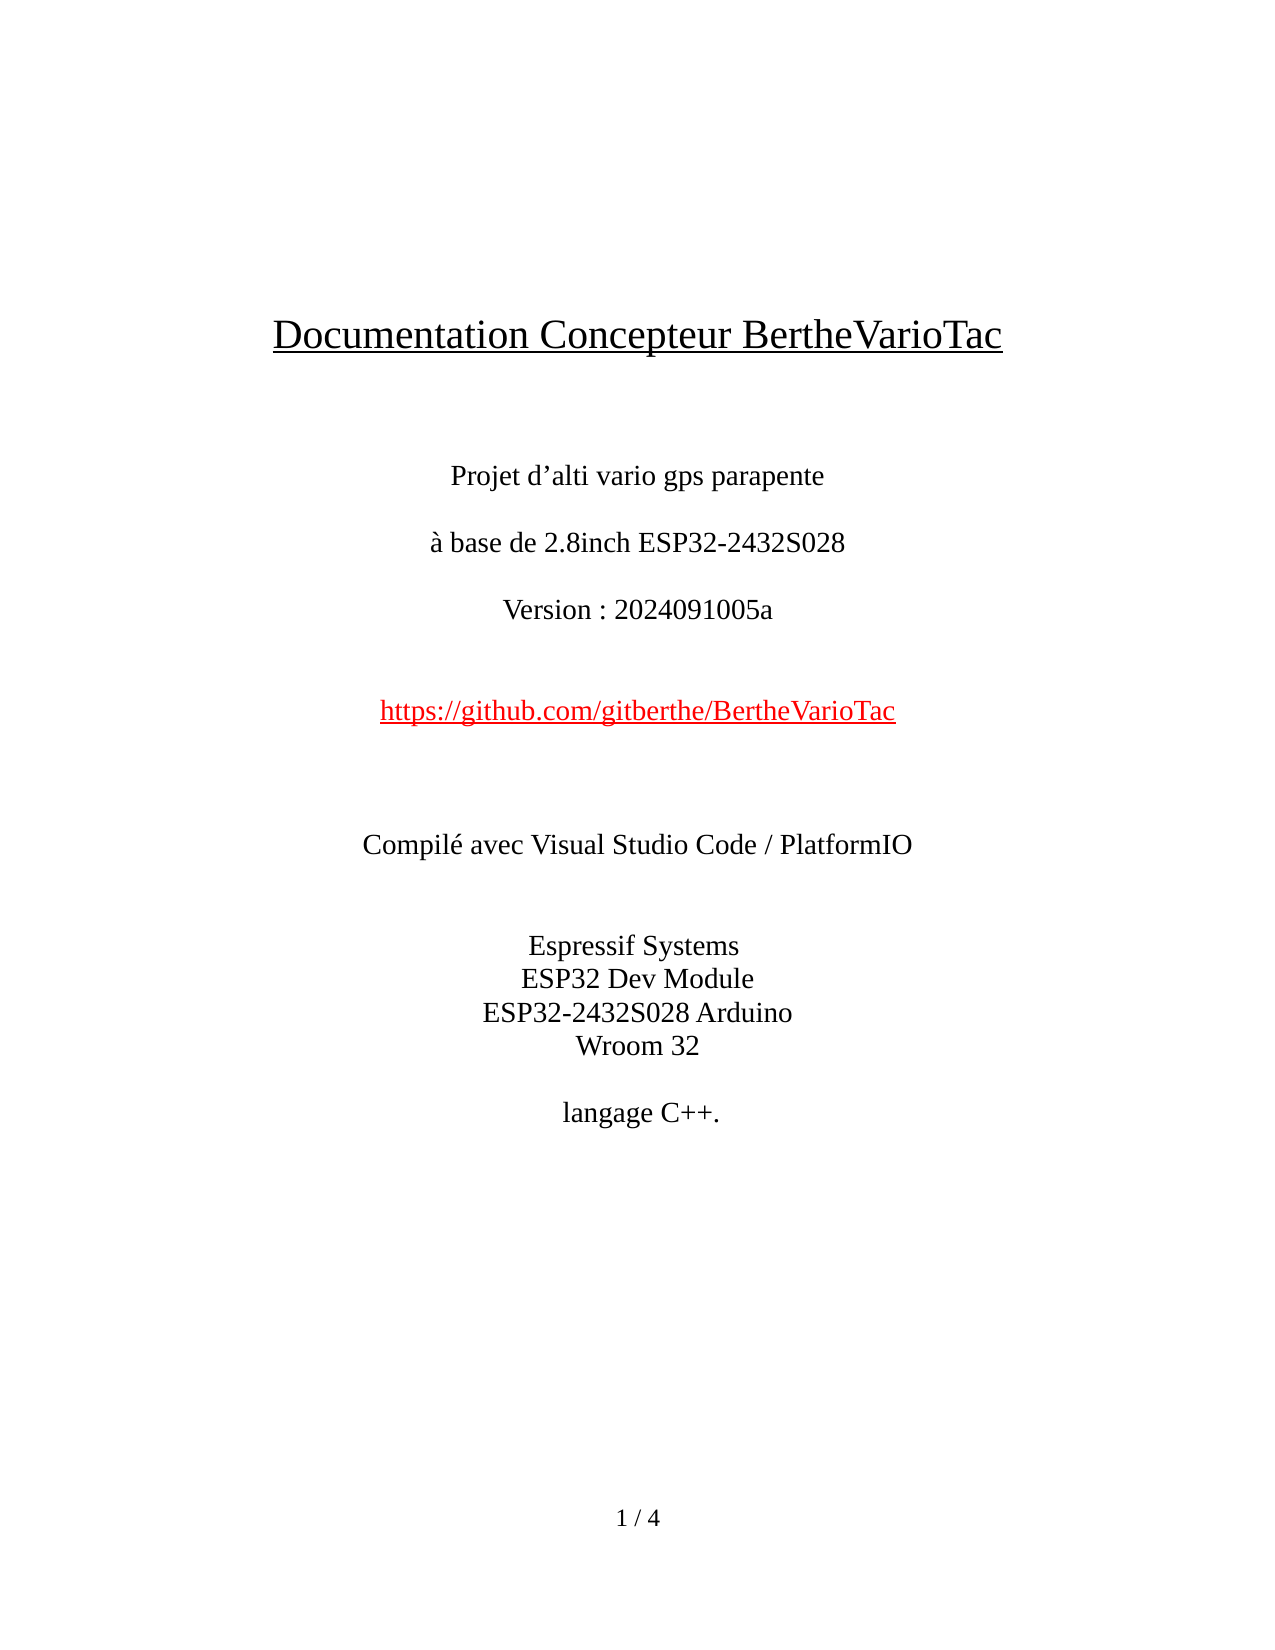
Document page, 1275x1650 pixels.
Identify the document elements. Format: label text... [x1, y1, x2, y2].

text à base de 2.8inch ESP32-2432S028 [118, 525, 1157, 559]
text Compilé avec Visual Studio Code / PlatformIO [118, 827, 1157, 861]
text Version : 2024091005a [118, 592, 1157, 626]
text langage C++. [118, 1096, 1157, 1129]
text ESP32 Dev Module [118, 961, 1157, 995]
text Documentation Concepteur BertheVarioTac [118, 310, 1157, 358]
text ESP32-2432S028 Arduino [118, 995, 1157, 1028]
text Projet d’alti vario gps parapente [118, 458, 1157, 492]
text Wroom 32 [118, 1028, 1157, 1062]
text Espressif Systems [118, 928, 1157, 961]
text https://github.com/gitberthe/BertheVarioTac [118, 693, 1157, 727]
